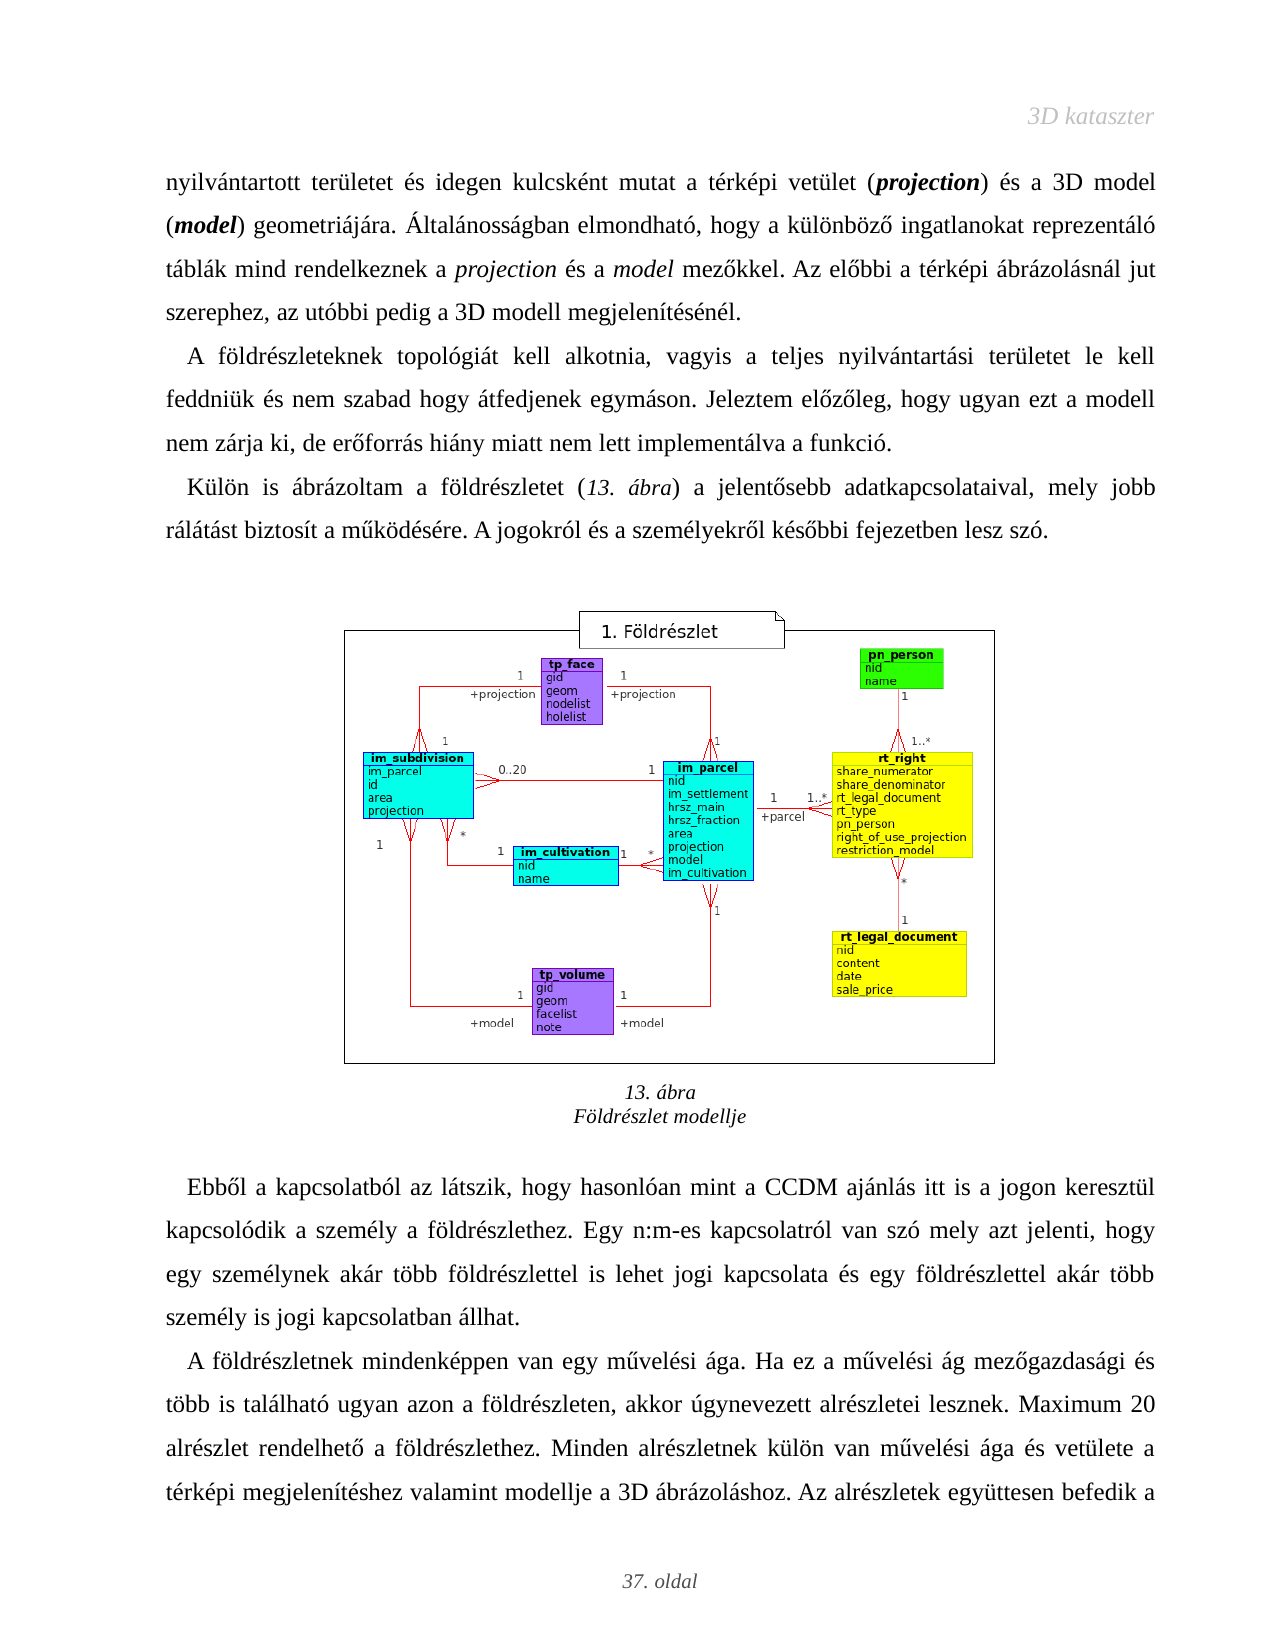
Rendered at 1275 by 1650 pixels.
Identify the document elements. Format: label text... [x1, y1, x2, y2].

text Földrészlet modellje [166, 1104, 1156, 1128]
picture [325, 602, 1018, 1066]
text Ebből a kapcsolatból az látszik, hogy hasonlóan mint a CCDM ajánlás itt is a jogon keresztül kapcsolódik a személy a földrészlethez. Egy n:m-es kapcsolatról van szó mely azt jelenti, hogy egy személynek akár több földrészlettel is lehet jogi kapcsolata és egy földrészlettel akár több személy is jogi kapcsolatban állhat. [166, 1172, 1156, 1331]
text nyilvántartott területet és idegen kulcsként mutat a térképi vetület (projection) és a 3D model (model) geometriájára. Általánosságban elmondható, hogy a különböző ingatlanokat reprezentáló táblák mind rendelkeznek a projection és a model mezőkkel. Az előbbi a térképi ábrázolásnál jut szerephez, az utóbbi pedig a 3D modell megjelenítésénél. [166, 167, 1156, 326]
text 13. ábra [166, 1080, 1156, 1104]
text A földrészleteknek topológiát kell alkotnia, vagyis a teljes nyilvántartási területet le kell feddniük és nem szabad hogy átfedjenek egymáson. Jeleztem előzőleg, hogy ugyan ezt a modell nem zárja ki, de erőforrás hiány miatt nem lett implementálva a funkció. [166, 341, 1156, 457]
text A földrészletnek mindenképpen van egy művelési ága. Ha ez a művelési ág mezőgazdasági és több is található ugyan azon a földrészleten, akkor úgynevezett alrészletei lesznek. Maximum 20 alrészlet rendelhető a földrészlethez. Minden alrészletnek külön van művelési ága és vetülete a térképi megjelenítéshez valamint modellje a 3D ábrázoláshoz. Az alrészletek együttesen befedik a [166, 1346, 1156, 1506]
text Külön is ábrázoltam a földrészletet (13. ábra) a jelentősebb adatkapcsolataival, mely jobb rálátást biztosít a működésére. A jogokról és a személyekről későbbi fejezetben lesz szó. [166, 471, 1156, 544]
